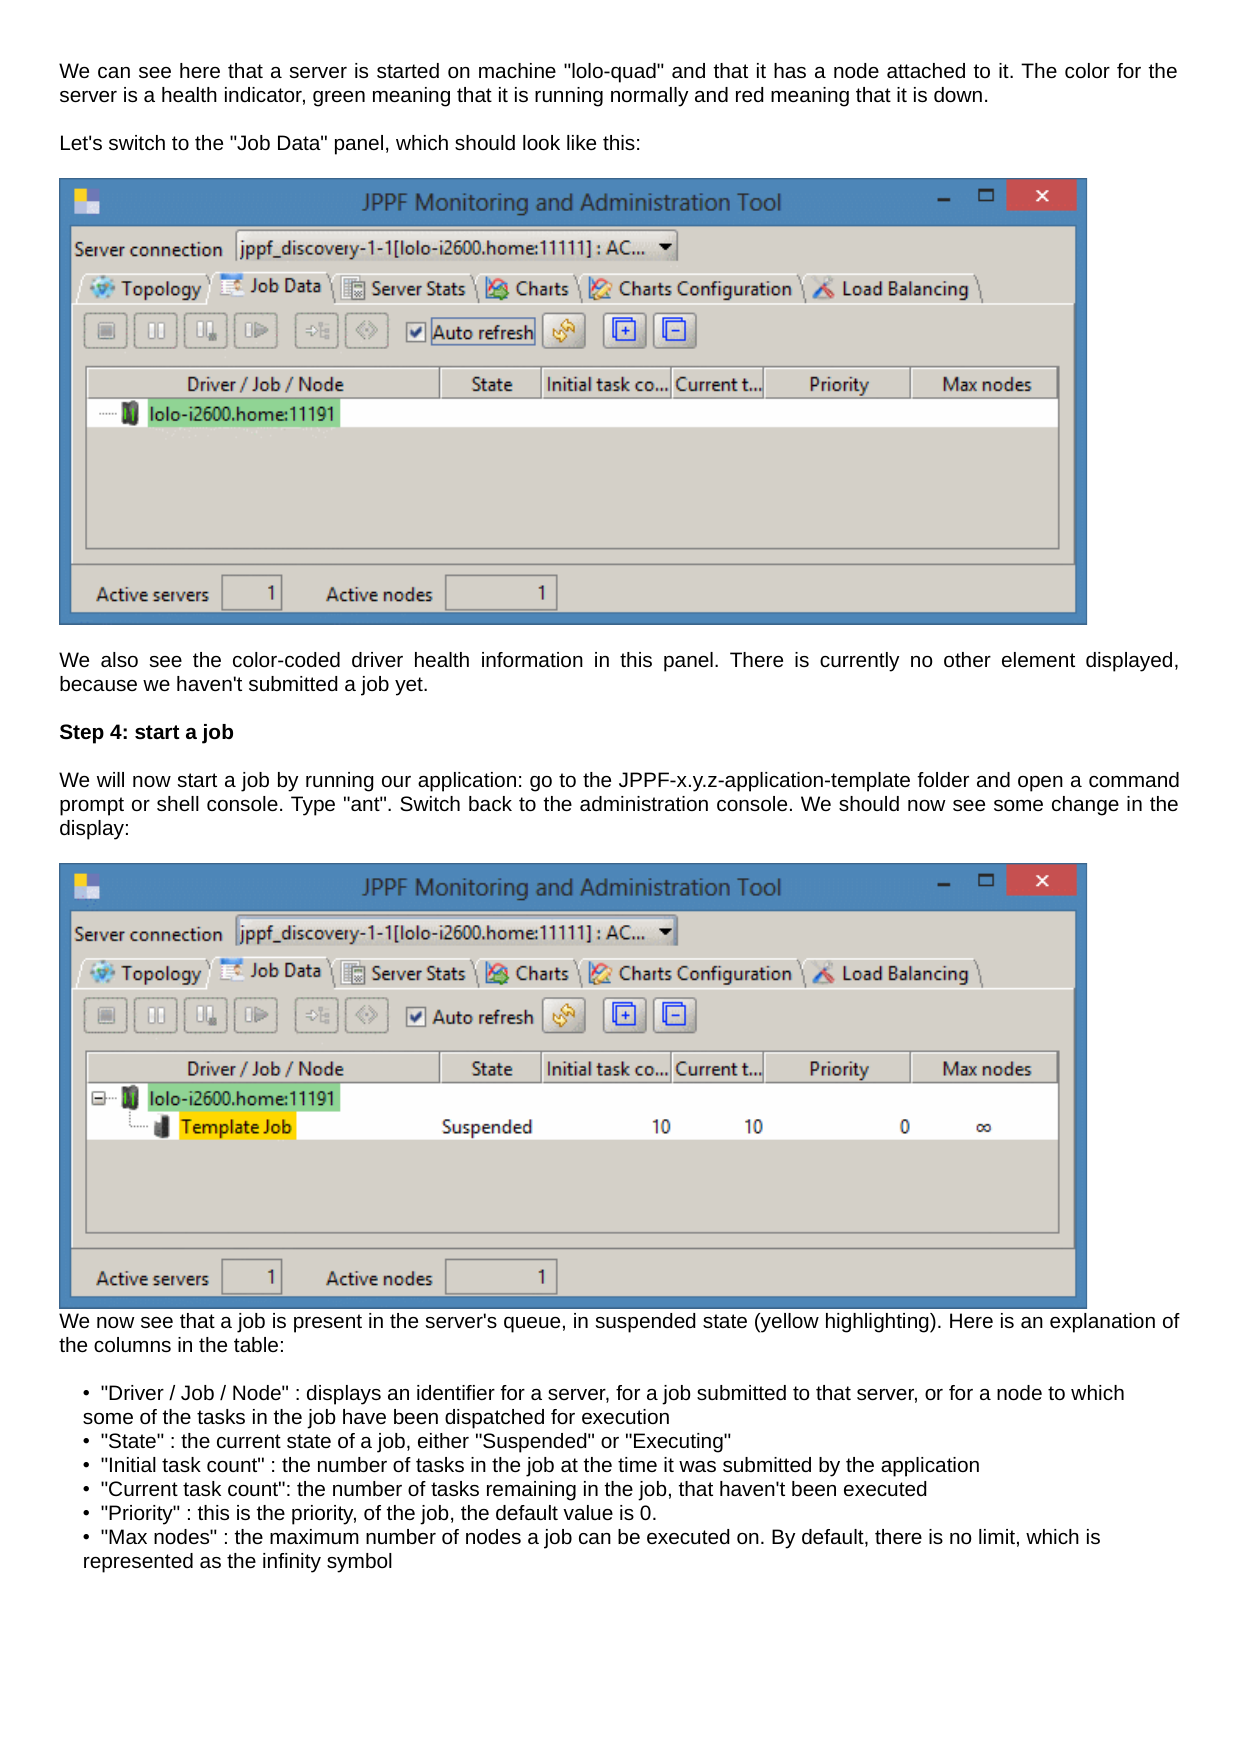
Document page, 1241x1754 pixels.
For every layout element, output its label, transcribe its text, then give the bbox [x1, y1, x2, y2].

list "Current task count": the number of tasks remaining in the job, that haven't been executed [83, 1477, 1181, 1501]
text Let's switch to the "Job Data" panel, which should look like this: [59, 131, 1181, 155]
text We also see the color-coded driver health information in this panel. There is currently no other element displayed, because we haven't submitted a job yet. [59, 648, 1181, 696]
text We can see here that a server is started on machine "lolo-quad" and that it has a node attached to it. The color for the server is a health indicator, green meaning that it is running normally and red meaning that it is down. [59, 59, 1181, 107]
list "Initial task count" : the number of tasks in the job at the time it was submitted by the application [83, 1453, 1181, 1477]
list "State" : the current state of a job, either "Suspended" or "Executing" [83, 1429, 1181, 1453]
text We will now start a job by running our application: go to the JPPF-x.y.z-application-template folder and open a command prompt or shell console. Type "ant". Switch back to the administration console. We should now see some change in the display: [59, 768, 1181, 840]
list "Max nodes" : the maximum number of nodes a job can be executed on. By default, there is no limit, which is represented as the infinity symbol [83, 1525, 1181, 1573]
list "Priority" : this is the priority, of the job, the default value is 0. [83, 1501, 1181, 1525]
text We now see that a job is present in the server's queue, in suspended state (yellow highlighting). Here is an explanation of the columns in the table: [59, 1309, 1181, 1357]
picture [59, 863, 1088, 1309]
list "Driver / Job / Node" : displays an identifier for a server, for a job submitted to that server, or for a node to which some of the tasks in the job have been dispatched for execution [83, 1381, 1181, 1429]
picture [59, 178, 1088, 625]
text Step 4: start a job [59, 720, 1181, 744]
